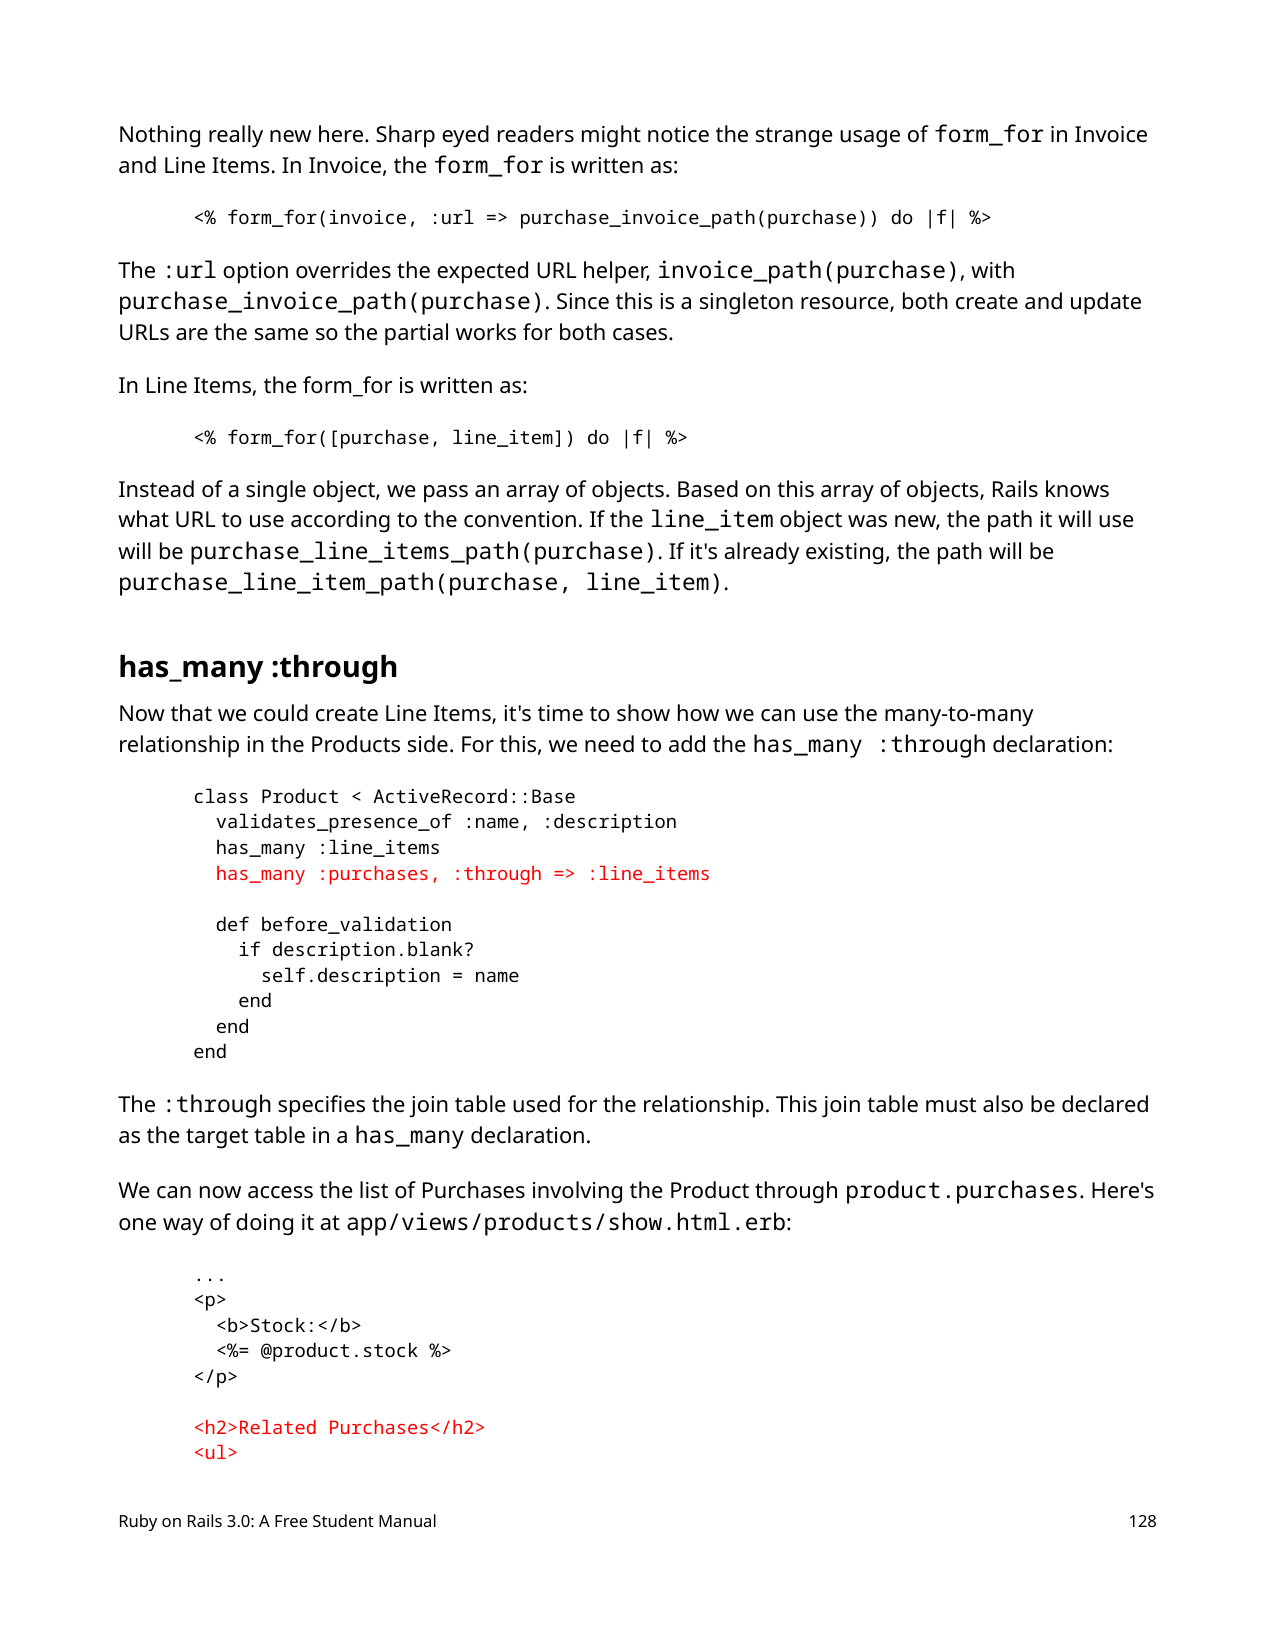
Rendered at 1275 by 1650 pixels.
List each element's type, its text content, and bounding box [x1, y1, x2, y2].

text ... <p> <b>Stock:</b> <%= @product.stock %> </p> <h2>Related Purchases</h2> <ul> [193, 1261, 1157, 1465]
text The :through specifies the join table used for the relationship. This join table must also be declared as the target table in a has_many declaration. [118, 1088, 1157, 1150]
text Now that we could create Line Items, it's time to show how we can use the many-to-many relationship in the Products side. For this, we need to add the has_many :through declaration: [118, 698, 1157, 759]
text We can now access the list of Purchases involving the Product through product.purchases. Here's one way of doing it at app/views/products/show.html.erb: [118, 1174, 1157, 1237]
text In Line Items, the form_for is written as: [118, 370, 1157, 400]
subtitle has_many :through [118, 646, 1157, 686]
text <% form_for(invoice, :url => purchase_invoice_path(purchase)) do |f| %> [193, 204, 1157, 230]
text class Product < ActiveRecord::Base validates_presence_of :name, :description has_many :line_items has_many :purchases, :through => :line_items def before_validation if description.blank? self.description = name end end end [193, 783, 1157, 1064]
text Instead of a single object, we pass an array of objects. Based on this array of objects, Rails knows what URL to use according to the convention. If the line_item object was new, the path it will use will be purchase_line_items_path(purchase). If it's already existing, the path will be purchase_line_item_path(purchase, line_item). [118, 473, 1157, 597]
text Nothing really new here. Sharp eyed readers might notice the strange usage of form_for in Invoice and Line Items. In Invoice, the form_for is written as: [118, 118, 1157, 181]
text The :url option overrides the expected URL helper, invoice_path(purchase), with purchase_invoice_path(purchase). Since this is a singleton resource, both create and update URLs are the same so the partial works for both cases. [118, 254, 1157, 346]
text <% form_for([purchase, line_item]) do |f| %> [193, 424, 1157, 449]
